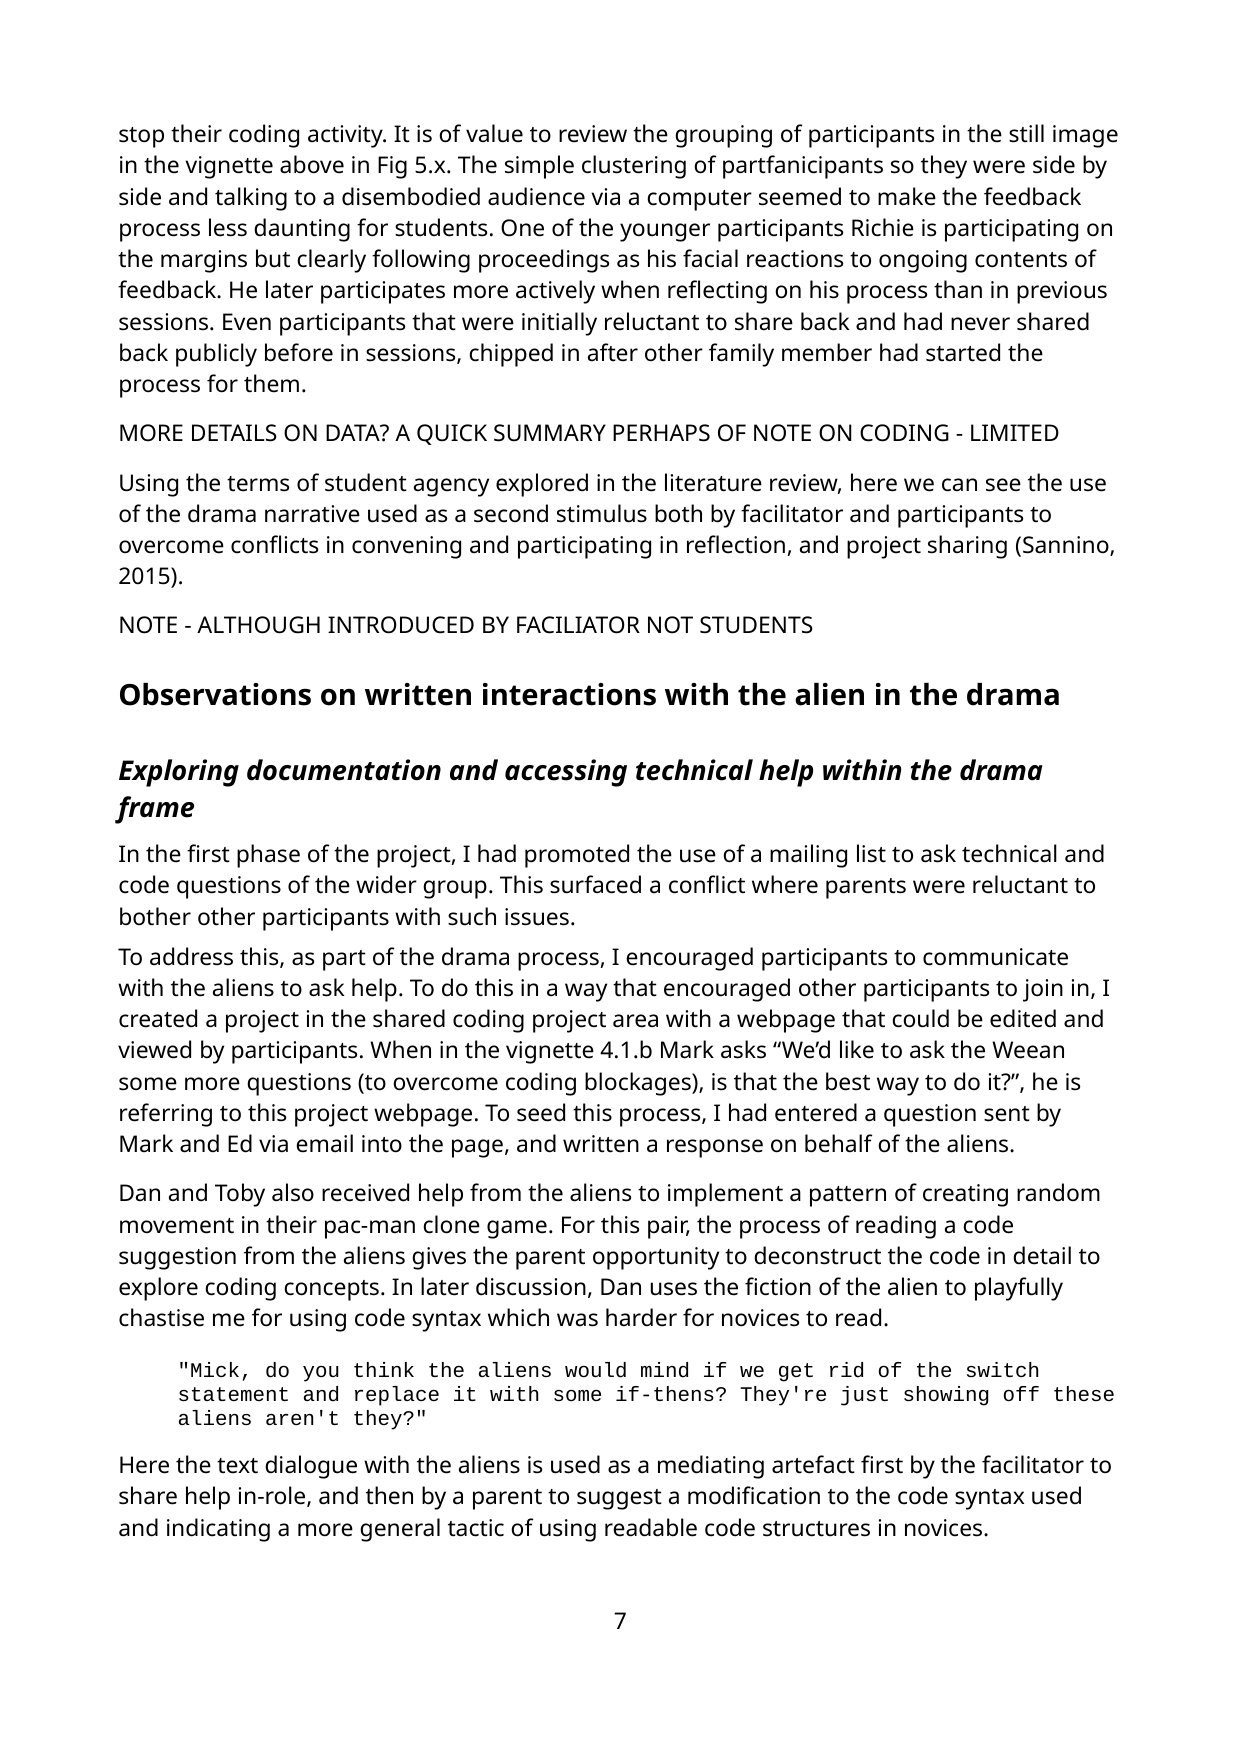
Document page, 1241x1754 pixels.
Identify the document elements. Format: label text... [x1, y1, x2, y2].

text "Mick, do you think the aliens would mind if we get rid of the switch statement and replace it with some if-thens? They're just showing off these aliens aren't they?" [177, 1360, 1122, 1431]
text NOTE - ALTHOUGH INTRODUCED BY FACILIATOR NOT STUDENTS [118, 609, 1122, 641]
subtitle Exploring documentation and accessing technical help within the drama frame [118, 752, 1122, 826]
subtitle Observations on written interactions with the alien in the drama [118, 674, 1122, 714]
text Dan and Toby also received help from the aliens to implement a pattern of creating random movement in their pac-man clone game. For this pair, the process of reading a code suggestion from the aliens gives the parent opportunity to deconstruct the code in detail to explore coding concepts. In later discussion, Dan uses the fiction of the alien to playfully chastise me for using code syntax which was harder for novices to read. [118, 1177, 1122, 1334]
text Here the text dialogue with the aliens is used as a mediating artefact first by the facilitator to share help in-role, and then by a parent to suggest a modification to the code syntax used and indicating a more general tactic of using readable code structures in novices. [118, 1449, 1122, 1543]
text stop their coding activity. It is of value to review the grouping of participants in the still image in the vignette above in Fig 5.x. The simple clustering of partfanicipants so they were side by side and talking to a disembodied audience via a computer seemed to make the feedback process less daunting for students. One of the younger participants Richie is participating on the margins but clearly following proceedings as his facial reactions to ongoing contents of feedback. He later participates more actively when reflecting on his process than in previous sessions. Even participants that were initially reluctant to share back and had never shared back publicly before in sessions, chipped in after other family member had started the process for them. [118, 118, 1122, 399]
text MORE DETAILS ON DATA? A QUICK SUMMARY PERHAPS OF NOTE ON CODING - LIMITED [118, 417, 1122, 448]
text In the first phase of the project, I had promoted the use of a mailing list to ask technical and code questions of the wider group. This surfaced a conflict where parents were reluctant to bother other participants with such issues. [118, 838, 1122, 932]
text Using the terms of student agency explored in the literature review, here we can see the use of the drama narrative used as a second stimulus both by facilitator and participants to overcome conflicts in convening and participating in reflection, and project sharing (Sannino, 2015). [118, 466, 1122, 591]
text To address this, as part of the drama process, I encouraged participants to communicate with the aliens to ask help. To do this in a way that encouraged other participants to join in, I created a project in the shared coding project area with a webpage that could be edited and viewed by participants. When in the vignette 4.1.b Mark asks “We’d like to ask the Weean some more questions (to overcome coding blockages), is that the best way to do it?”, he is referring to this project webpage. To seed this process, I had entered a question sent by Mark and Ed via email into the page, and written a response on behalf of the aliens. [118, 941, 1122, 1159]
